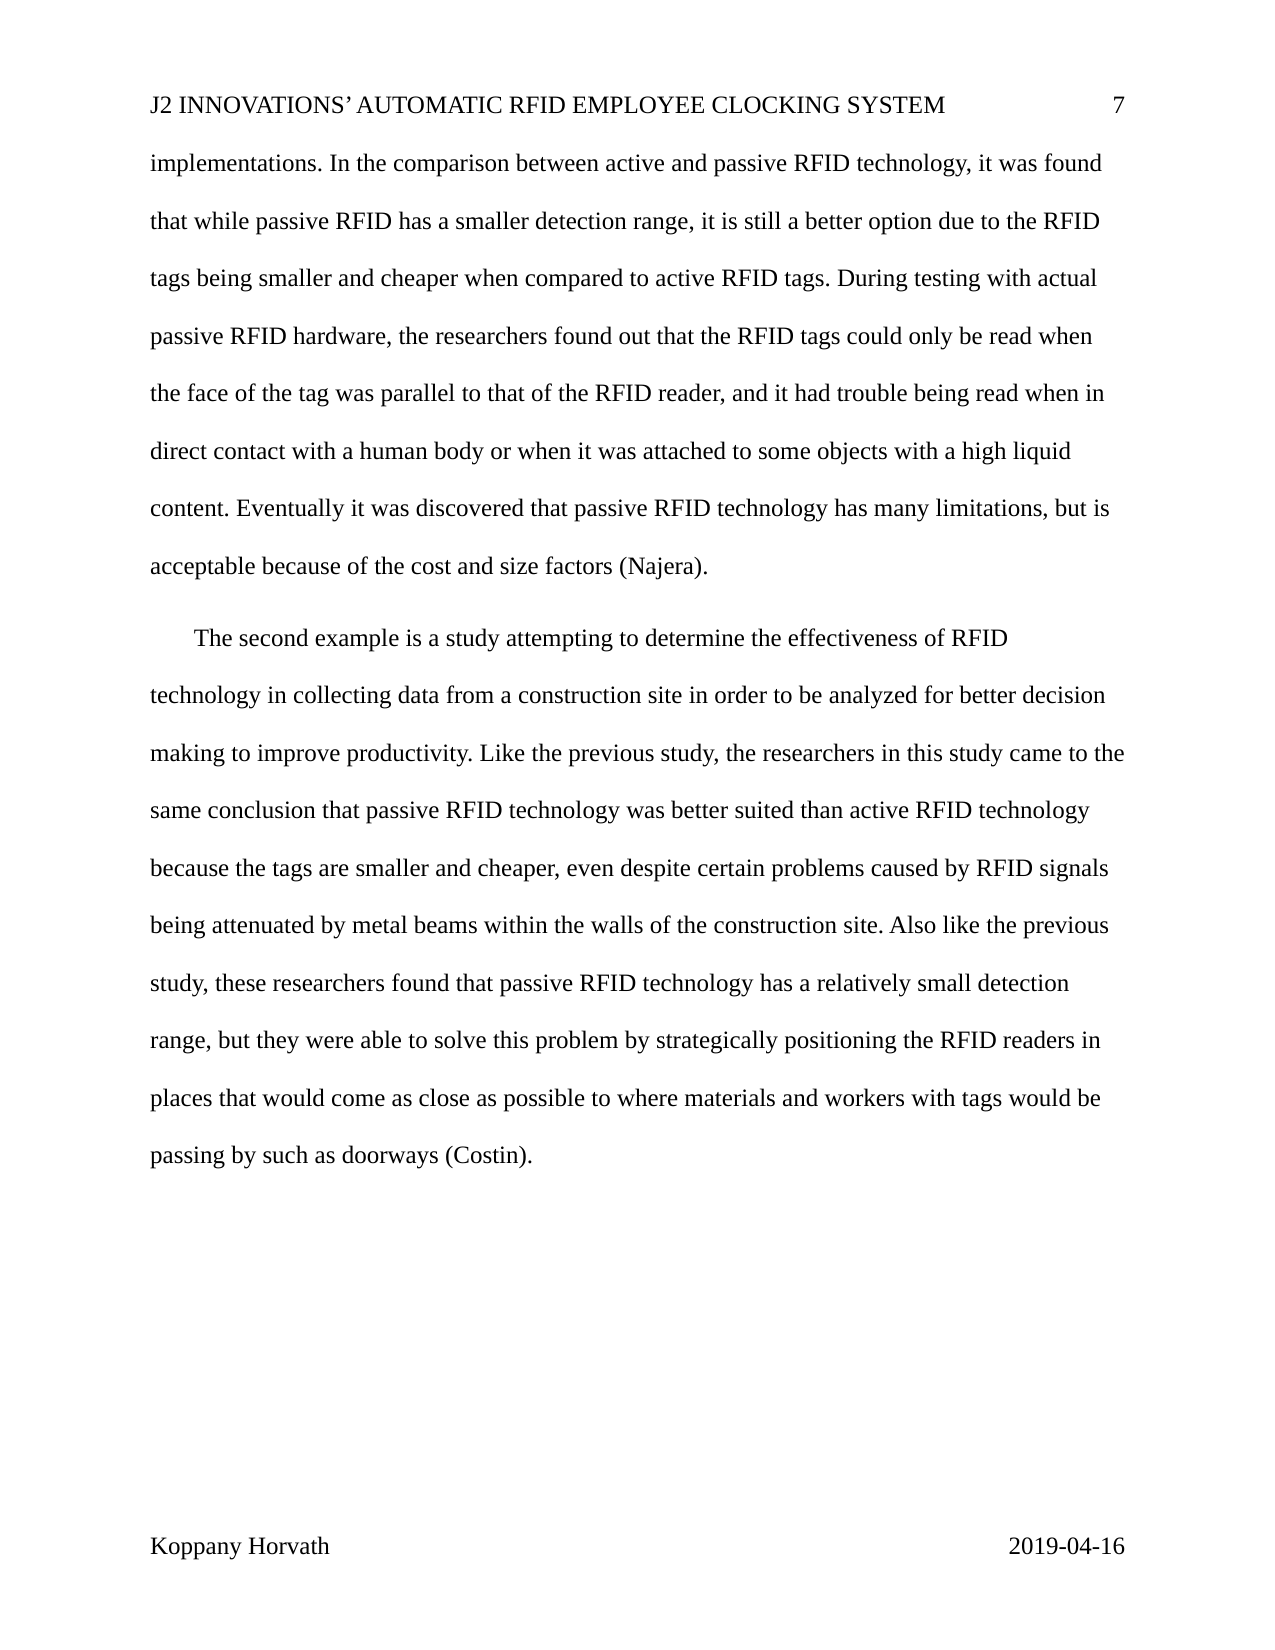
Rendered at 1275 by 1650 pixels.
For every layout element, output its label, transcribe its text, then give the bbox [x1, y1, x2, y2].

text implementations. In the comparison between active and passive RFID technology, it was found that while passive RFID has a smaller detection range, it is still a better option due to the RFID tags being smaller and cheaper when compared to active RFID tags. During testing with actual passive RFID hardware, the researchers found out that the RFID tags could only be read when the face of the tag was parallel to that of the RFID reader, and it had trouble being read when in direct contact with a human body or when it was attached to some objects with a high liquid content. Eventually it was discovered that passive RFID technology has many limitations, but is acceptable because of the cost and size factors (Najera). [150, 148, 1125, 579]
text The second example is a study attempting to determine the effectiveness of RFID technology in collecting data from a construction site in order to be analyzed for better decision making to improve productivity. Like the previous study, the researchers in this study came to the same conclusion that passive RFID technology was better suited than active RFID technology because the tags are smaller and cheaper, even despite certain problems caused by RFID signals being attenuated by metal beams within the walls of the construction site. Also like the previous study, these researchers found that passive RFID technology has a relatively small detection range, but they were able to solve this problem by strategically positioning the RFID readers in places that would come as close as possible to where materials and workers with tags would be passing by such as doorways (Costin). [150, 623, 1125, 1169]
